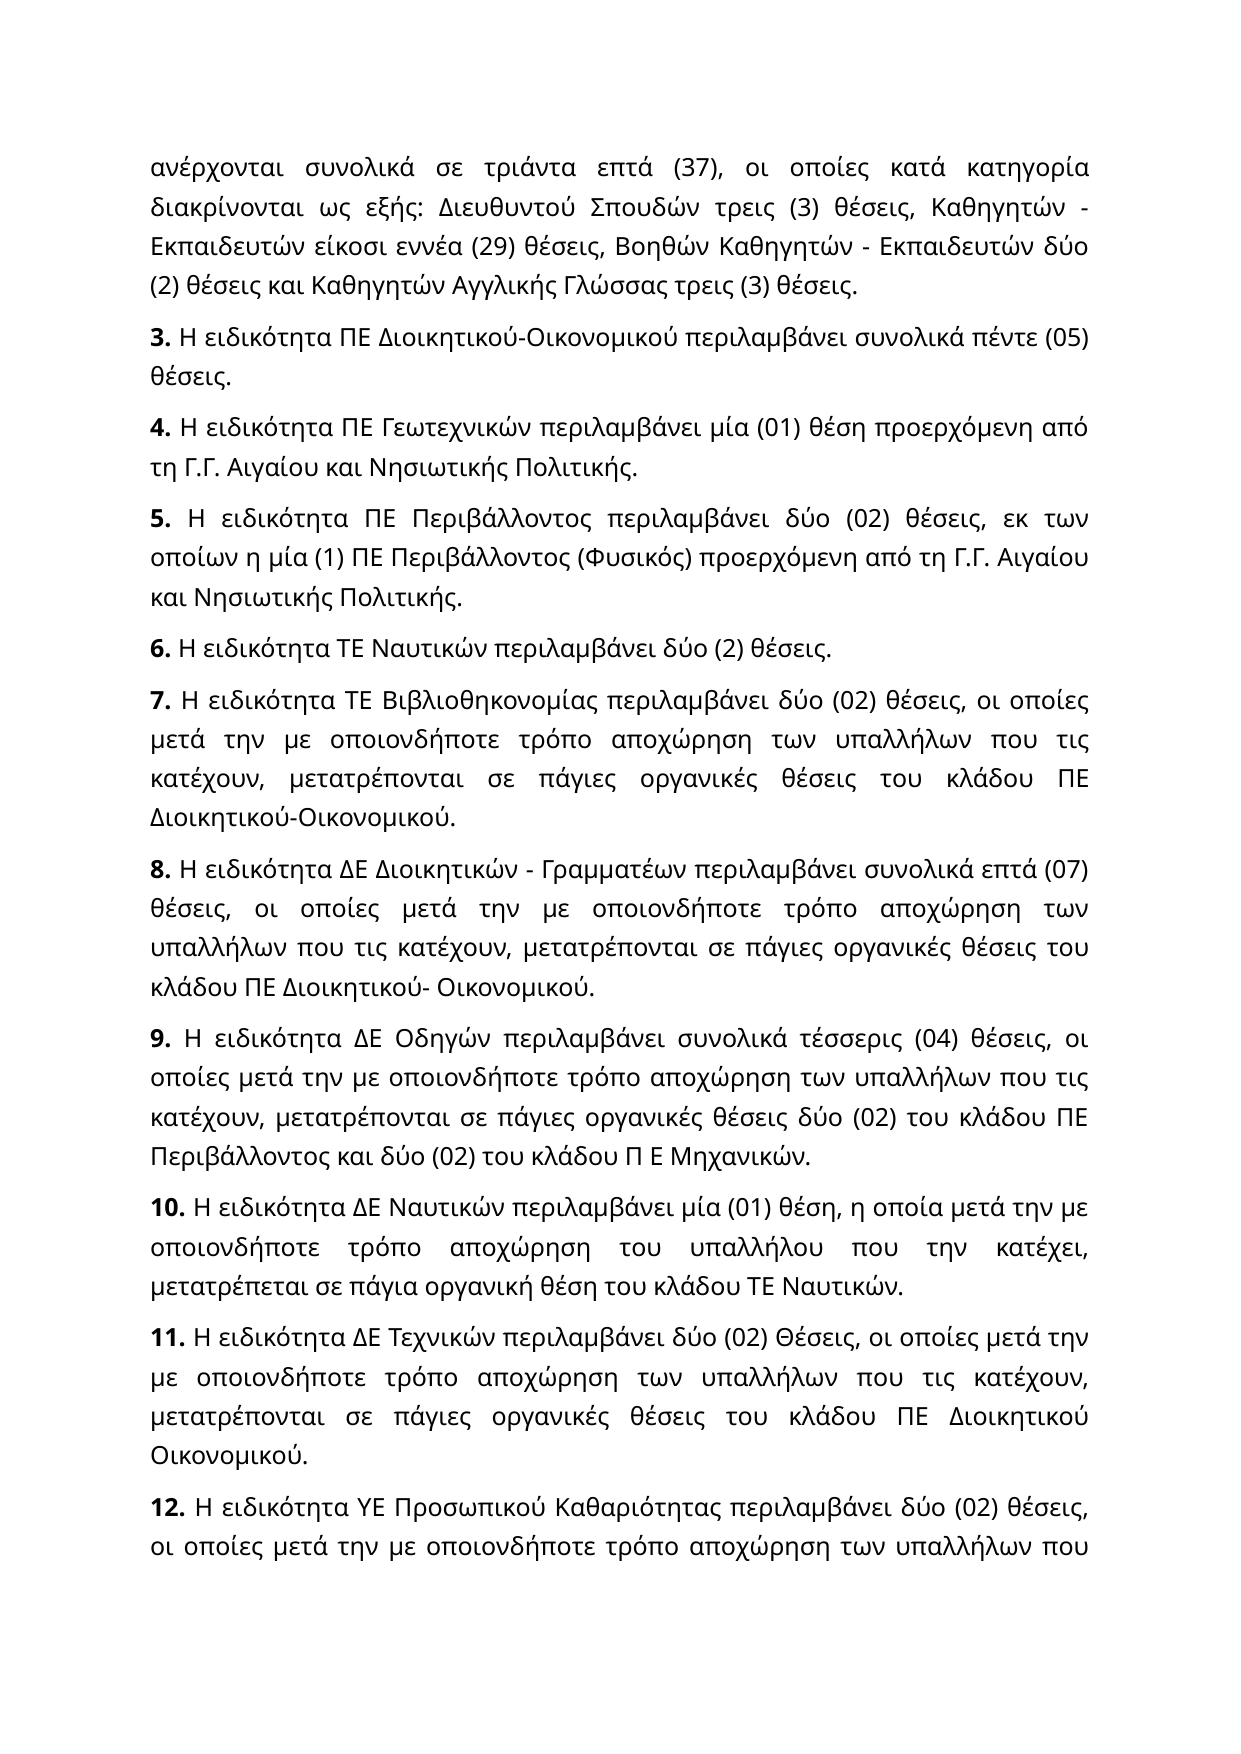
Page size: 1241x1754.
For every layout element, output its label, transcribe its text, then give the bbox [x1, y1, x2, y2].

text ανέρχονται συνολικά σε τριάντα επτά (37), οι οποίες κατά κατηγορία διακρίνονται ως εξής: Διευθυντού Σπουδών τρεις (3) θέσεις, Καθηγητών - Εκπαιδευτών είκοσι εννέα (29) θέσεις, Βοηθών Καθηγητών - Εκπαιδευτών δύο (2) θέσεις και Καθηγητών Αγγλικής Γλώσσας τρεις (3) θέσεις. [150, 150, 1090, 302]
text 12. Η ειδικότητα ΥΕ Προσωπικού Καθαριότητας περιλαμβάνει δύο (02) θέσεις, οι οποίες μετά την με οποιονδήποτε τρόπο αποχώρηση των υπαλλήλων που [150, 1489, 1090, 1562]
text 5. Η ειδικότητα ΠΕ Περιβάλλοντος περιλαμβάνει δύο (02) θέσεις, εκ των οποίων η μία (1) ΠΕ Περιβάλλοντος (Φυσικός) προερχόμενη από τη Γ.Γ. Αιγαίου και Νησιωτικής Πολιτικής. [150, 501, 1090, 613]
text 7. Η ειδικότητα TE Βιβλιοθηκονομίας περιλαμβάνει δύο (02) θέσεις, οι οποίες μετά την με οποιονδήποτε τρόπο αποχώρηση των υπαλλήλων που τις κατέχουν, μετατρέπονται σε πάγιες οργανικές θέσεις του κλάδου ΠΕ Διοικητικού-Οικονομικού. [150, 682, 1090, 834]
text 11. Η ειδικότητα ΔΕ Τεχνικών περιλαμβάνει δύο (02) Θέσεις, οι οποίες μετά την με οποιονδήποτε τρόπο αποχώρηση των υπαλλήλων που τις κατέχουν, μετατρέπονται σε πάγιες οργανικές θέσεις του κλάδου ΠΕ Διοικητικού Οικονομικού. [150, 1320, 1090, 1472]
text 10. Η ειδικότητα ΔΕ Ναυτικών περιλαμβάνει μία (01) θέση, η οποία μετά την με οποιονδήποτε τρόπο αποχώρηση του υπαλλήλου που την κατέχει, μετατρέπεται σε πάγια οργανική θέση του κλάδου TE Ναυτικών. [150, 1190, 1090, 1302]
text 4. Η ειδικότητα ΠΕ Γεωτεχνικών περιλαμβάνει μία (01) θέση προερχόμενη από τη Γ.Γ. Αιγαίου και Νησιωτικής Πολιτικής. [150, 410, 1090, 483]
text 8. Η ειδικότητα ΔΕ Διοικητικών - Γραμματέων περιλαμβάνει συνολικά επτά (07) θέσεις, οι οποίες μετά την με οποιονδήποτε τρόπο αποχώρηση των υπαλλήλων που τις κατέχουν, μετατρέπονται σε πάγιες οργανικές θέσεις του κλάδου ΠΕ Διοικητικού- Οικονομικού. [150, 852, 1090, 1003]
text 6. Η ειδικότητα TE Ναυτικών περιλαμβάνει δύο (2) θέσεις. [150, 631, 1090, 665]
text 3. Η ειδικότητα ΠΕ Διοικητικού-Οικονομικού περιλαμβάνει συνολικά πέντε (05) θέσεις. [150, 319, 1090, 392]
text 9. Η ειδικότητα ΔΕ Οδηγών περιλαμβάνει συνολικά τέσσερις (04) θέσεις, οι οποίες μετά την με οποιονδήποτε τρόπο αποχώρηση των υπαλλήλων που τις κατέχουν, μετατρέπονται σε πάγιες οργανικές θέσεις δύο (02) του κλάδου ΠΕ Περιβάλλοντος και δύο (02) του κλάδου Π Ε Μηχανικών. [150, 1021, 1090, 1172]
